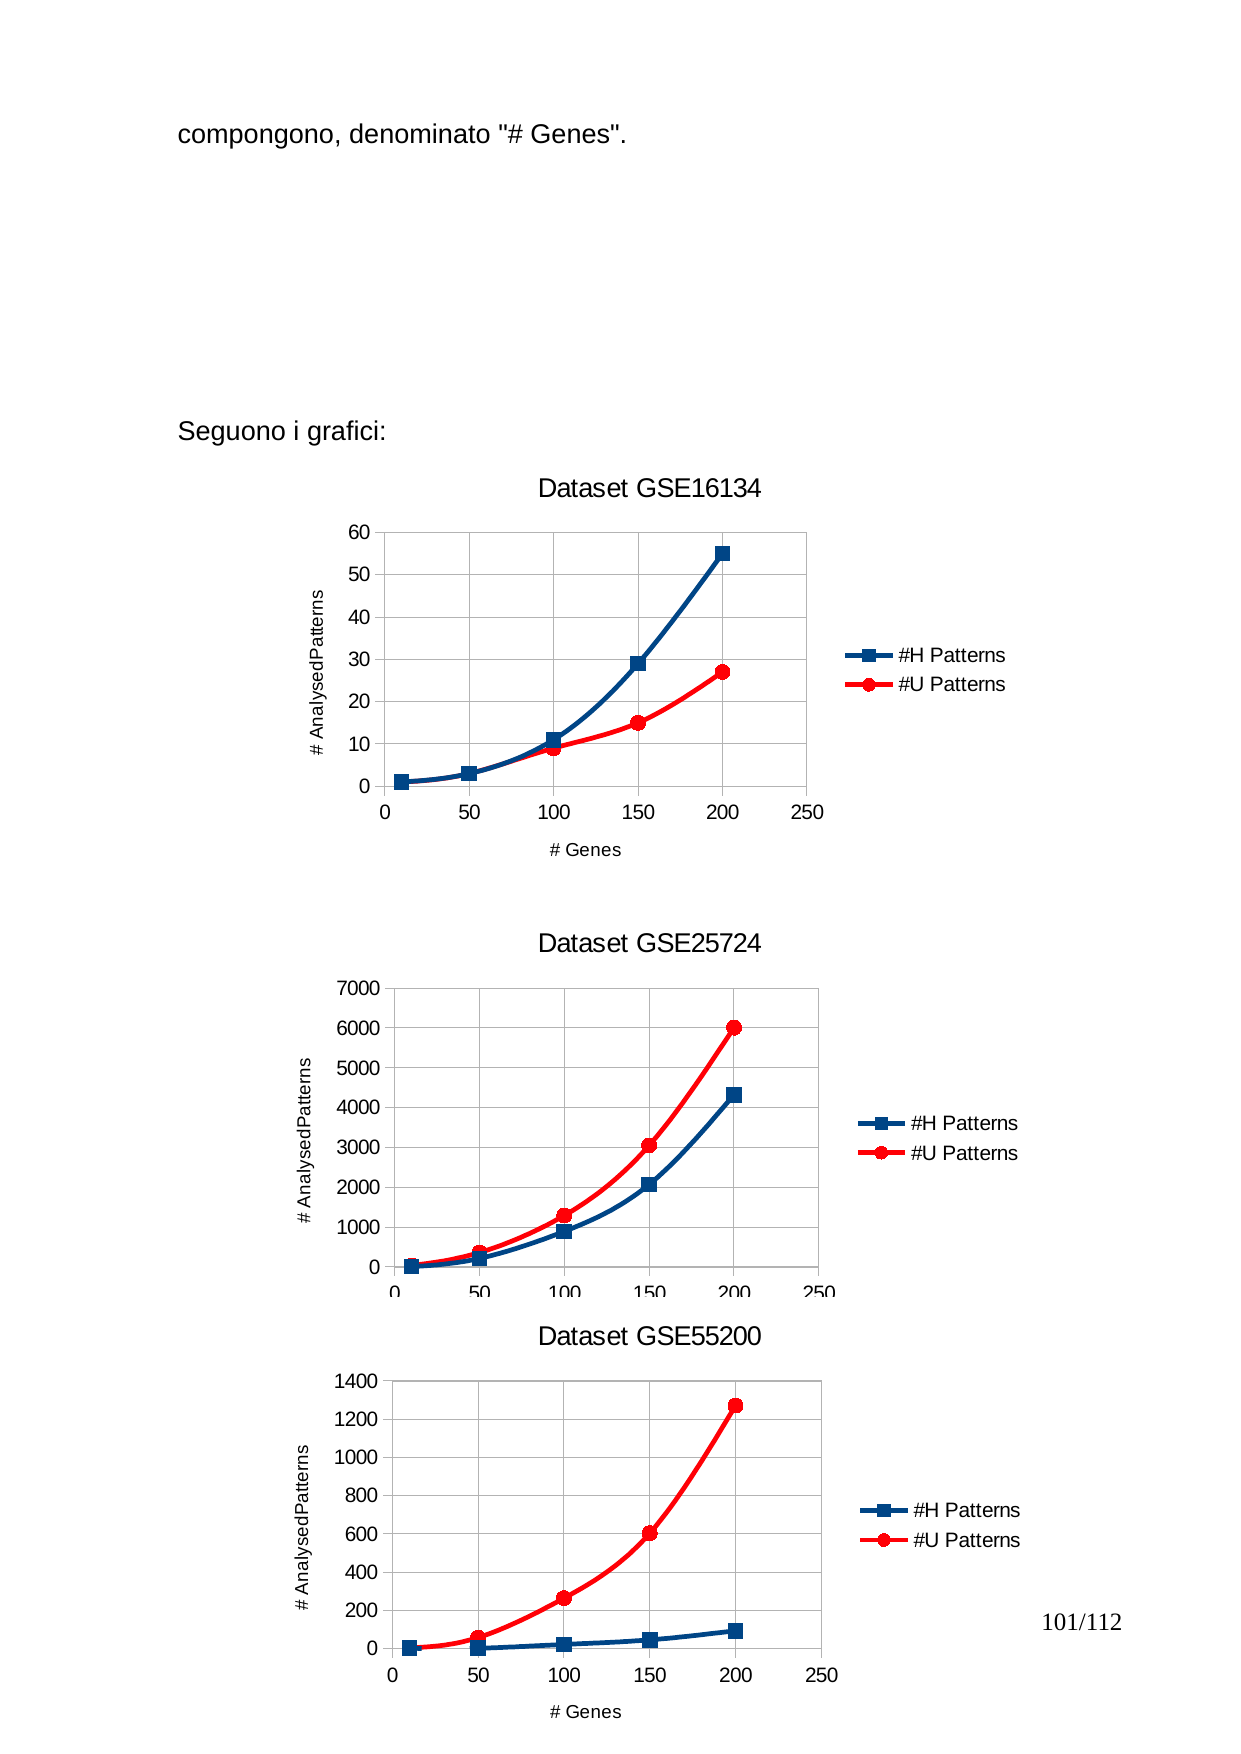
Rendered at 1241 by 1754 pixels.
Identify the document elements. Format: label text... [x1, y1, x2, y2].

text compongono, denominato "# Genes". [177, 118, 1122, 149]
text Seguono i grafici: [177, 415, 1122, 446]
